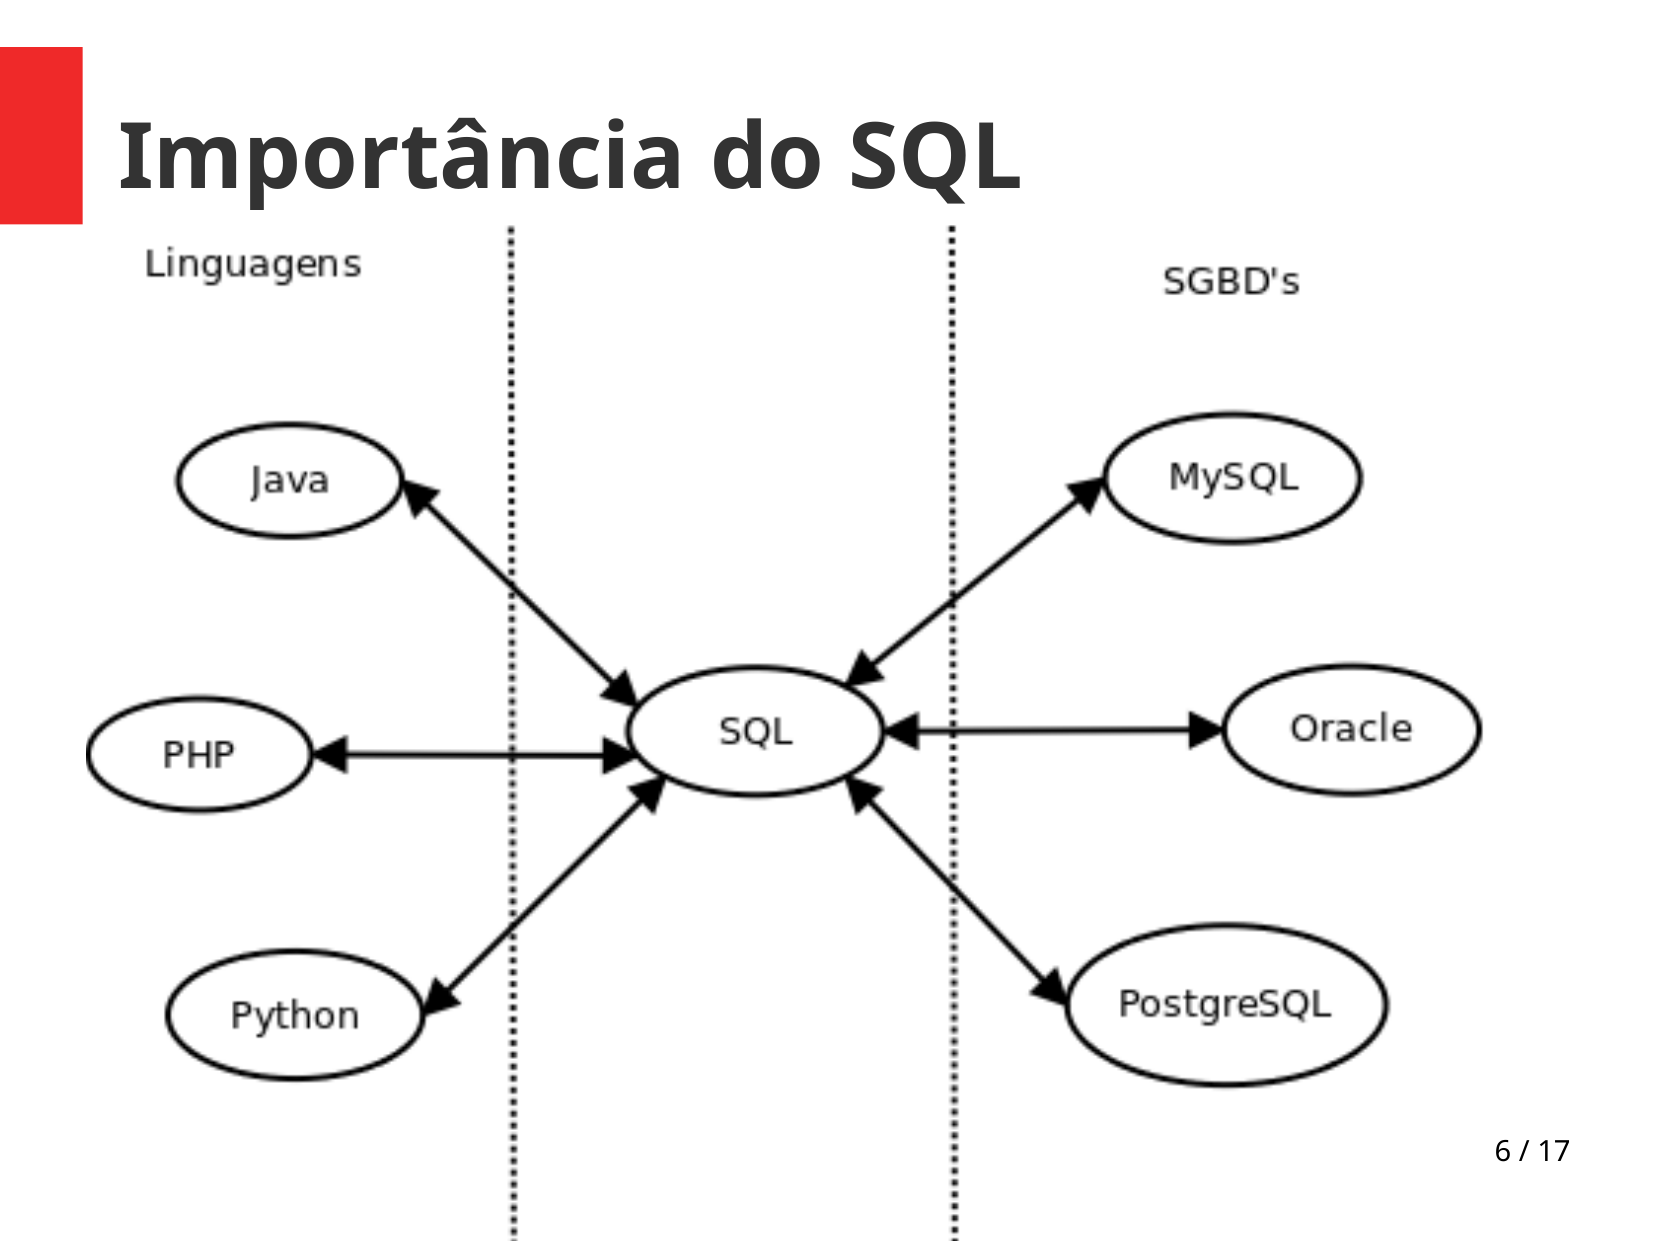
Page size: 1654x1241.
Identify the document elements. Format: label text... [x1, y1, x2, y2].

picture [86, 224, 1489, 1241]
title Importância do SQL [118, 49, 1571, 257]
